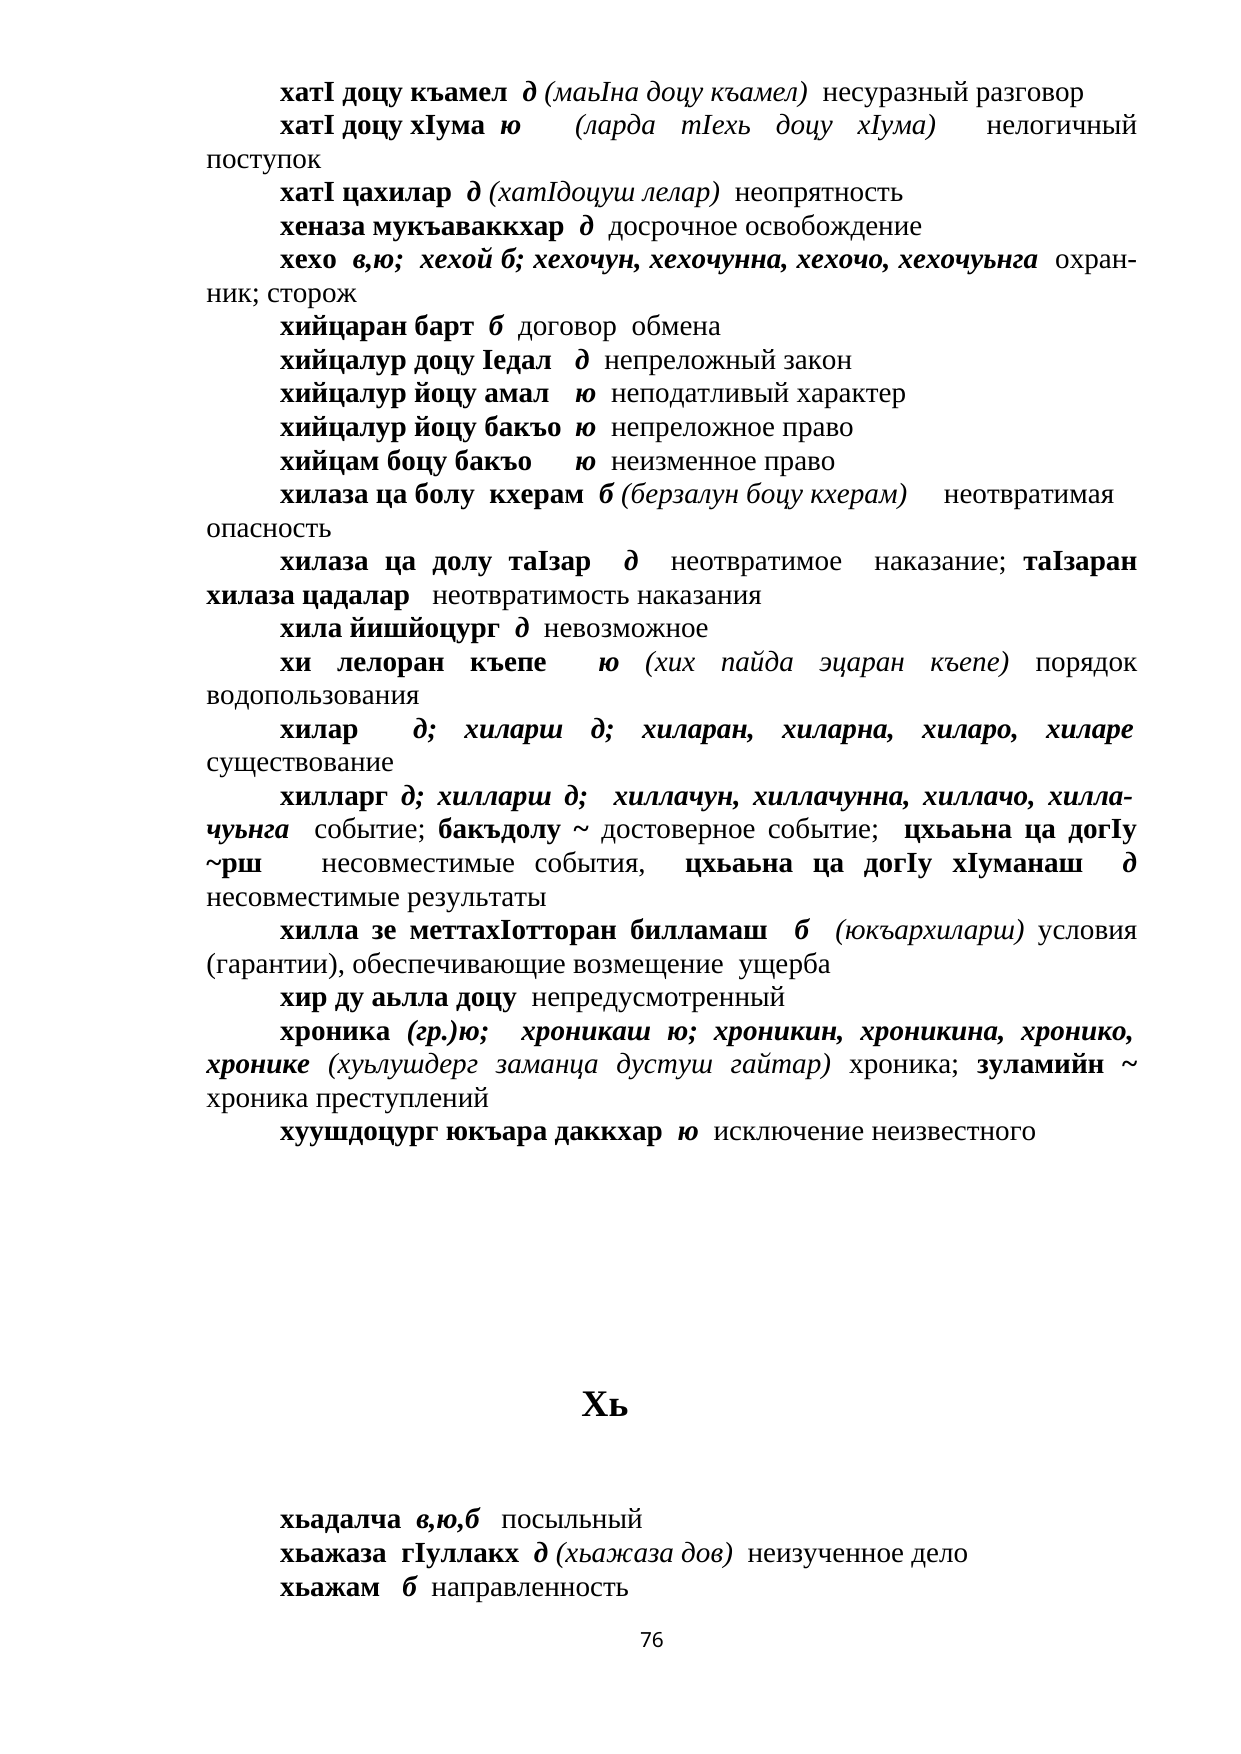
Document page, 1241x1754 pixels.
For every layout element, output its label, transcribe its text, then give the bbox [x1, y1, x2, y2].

text хехо в,ю; хехой б; хехочун, хехочунна, хехочо, хехочуьнга охран-ник; сторож [206, 241, 1137, 308]
text хилар д; хиларш д; хиларан, хиларна, хиларо, хиларе существование [206, 711, 1137, 778]
text хийцаран барт б договор обмена [206, 308, 1137, 342]
text хатӀ доцу къамел д (маьӀна доцу къамел) несуразный разговор [206, 74, 1137, 107]
text Хь [506, 1382, 1137, 1425]
text хилларг д; хилларш д; хиллачун, хиллачунна, хиллачо, хилла-чуьнга событие; бакъдолу ~ достоверное событие; цхьаьна ца догӀу ~рш несовместимые события, цхьаьна ца догӀу хӀуманаш д несовместимые результаты [206, 778, 1137, 912]
text хьажам б направленность [206, 1569, 1137, 1602]
text хилаза ца долу таӀзар д неотвратимое наказание; таӀзаран хилаза цадалар неотвратимость наказания [206, 543, 1137, 610]
text хьадалча в,ю,б посыльный [206, 1502, 1137, 1535]
text хийцалур йоцу бакъо ю непреложное право [206, 409, 1137, 443]
text хийцалур йоцу амал ю неподатливый характер [206, 376, 1137, 409]
text хатӀ доцу хӀума ю (ларда тӀехь доцу хӀума) нелогичный поступок [206, 107, 1137, 174]
text хьажаза гӀуллакх д (хьажаза дов) неизученное дело [206, 1535, 1137, 1569]
text хи лелоран къепе ю (хих пайда эцаран къепе) порядок водопользования [206, 644, 1137, 711]
text хилаза ца болу кхерам б (берзалун боцу кхерам) неотвратимая опасность [206, 476, 1137, 543]
text хийцам боцу бакъо ю неизменное право [206, 443, 1137, 476]
text хийцалур доцу Ӏедал д непреложный закон [206, 342, 1137, 376]
text хеназа мукъаваккхар д досрочное освобождение [206, 208, 1137, 241]
text хилла зе меттахӀотторан билламаш б (юкъархиларш) условия (гарантии), обеспечивающие возмещение ущерба [206, 912, 1137, 979]
text хатӀ цахилар д (хатӀдоцуш лелар) неопрятность [206, 174, 1137, 208]
text хуушдоцург юкъара даккхар ю исключение неизвестного [206, 1113, 1137, 1147]
text хроника (гр.)ю; хроникаш ю; хроникин, хроникина, хронико, хронике (хуьлушдерг заманца дустуш гайтар) хроника; зуламийн ~ хроника преступлений [206, 1013, 1137, 1113]
text хила йишйоцург д невозможное [206, 610, 1137, 644]
text хир ду аьлла доцу непредусмотренный [206, 979, 1137, 1013]
